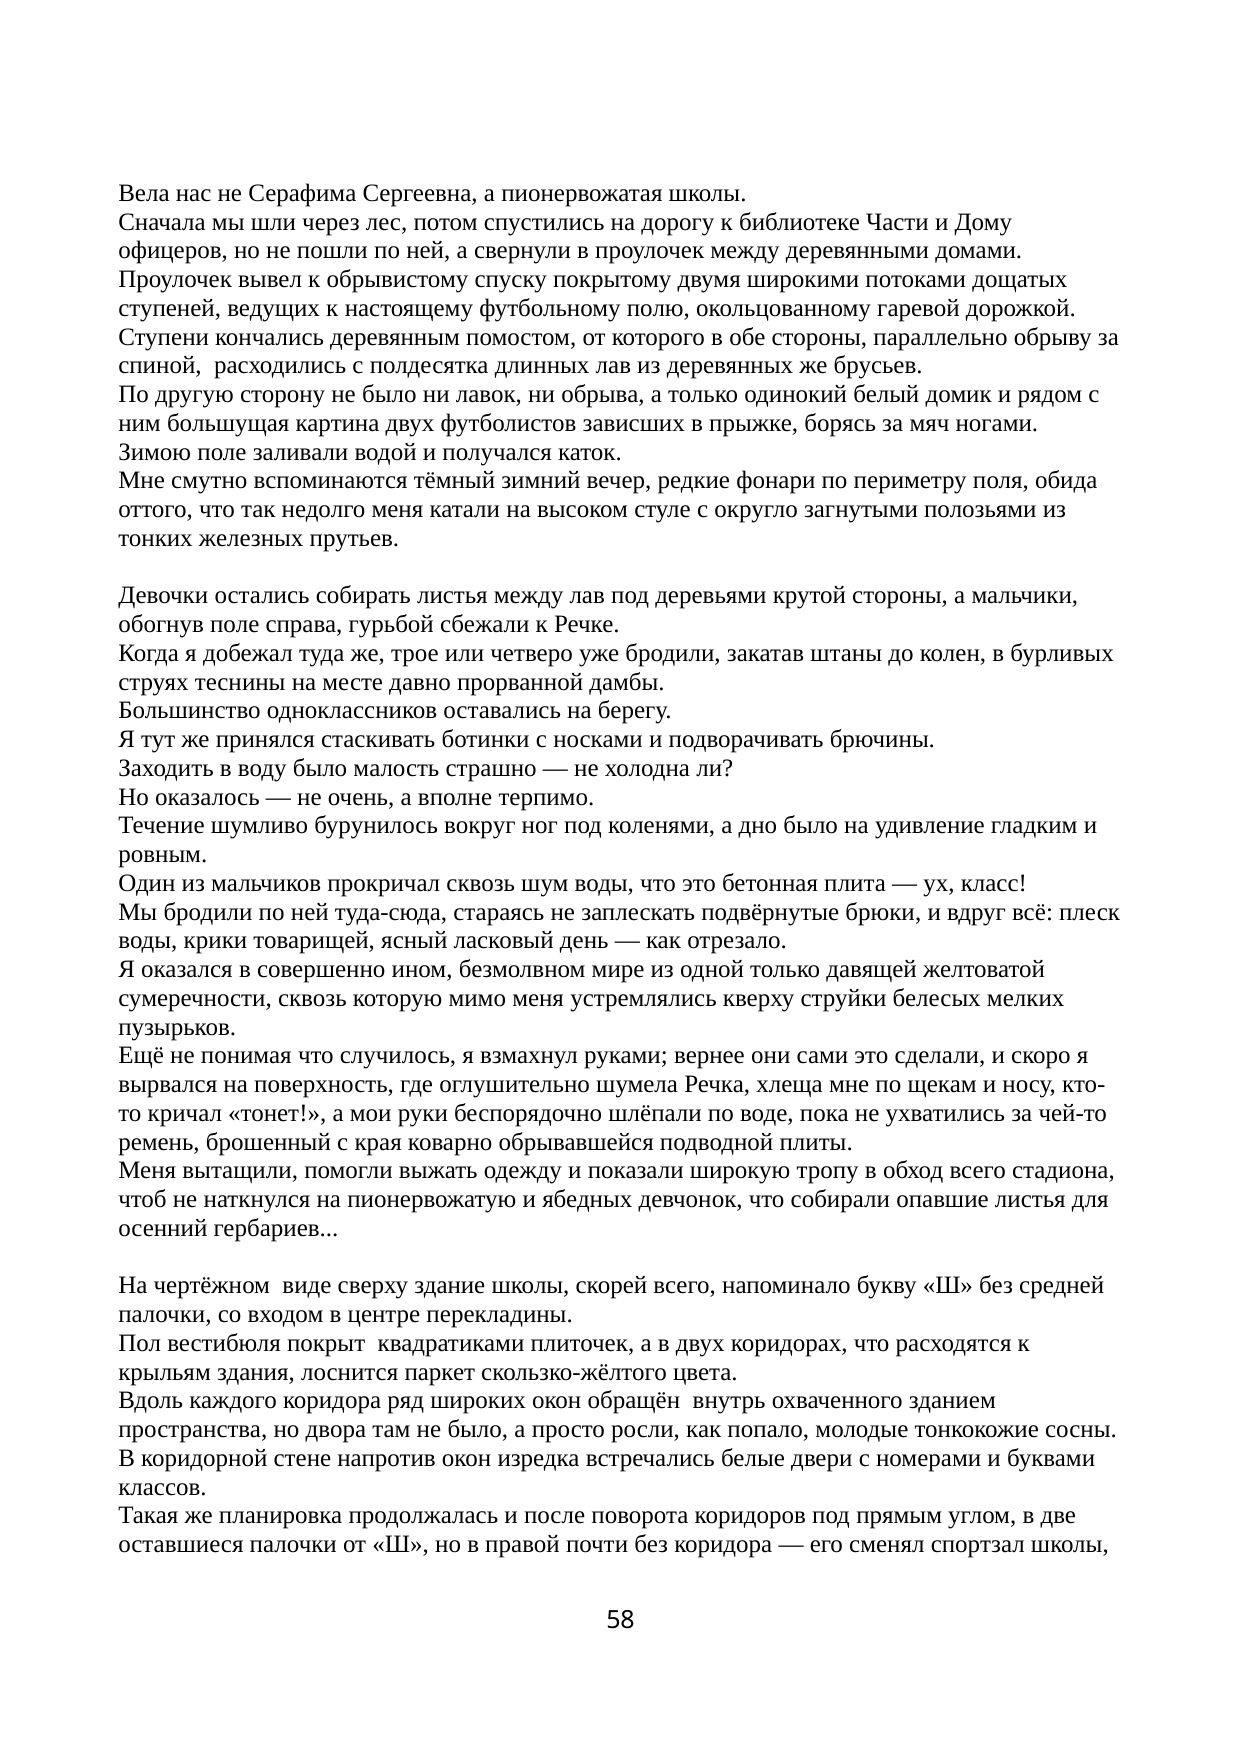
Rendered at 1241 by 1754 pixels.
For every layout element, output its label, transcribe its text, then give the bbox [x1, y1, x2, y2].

text Заходить в воду было малость страшно — не холодна ли? [118, 753, 1122, 782]
text Мы бродили по ней туда-сюда, стараясь не заплескать подвёрнутые брюки, и вдруг всё: плеск воды, крики товарищей, ясный ласковый день — как отрезало. [118, 897, 1122, 954]
text Такая же планировка продолжалась и после поворота коридоров под прямым углом, в две оставшиеся палочки от «Ш», но в правой почти без коридора — его сменял спортзал школы, [118, 1501, 1122, 1558]
text По другую сторону не было ни лавок, ни обрыва, а только одинокий белый домик и рядом с ним большущая картина двух футболистов зависших в прыжке, борясь за мяч ногами. [118, 379, 1122, 437]
text Зимою поле заливали водой и получался каток. [118, 437, 1122, 466]
text Один из мальчиков прокричал сквозь шум воды, что это бетонная плита — ух, класс! [118, 868, 1122, 897]
text Я тут же принялся стаскивать ботинки с носками и подворачивать брючины. [118, 724, 1122, 753]
text Большинство одноклассников оставались на берегу. [118, 696, 1122, 724]
text Течение шумливо бурунилось вокруг ног под коленями, а дно было на удивление гладким и ровным. [118, 811, 1122, 868]
text Когда я добежал туда же, трое или четверо уже бродили, закатав штаны до колен, в бурливых струях теснины на месте давно прорванной дамбы. [118, 638, 1122, 696]
text Вдоль каждого коридора ряд широких окон обращён внутрь охваченного зданием пространства, но двора там не было, а просто росли, как попало, молодые тонкокожие сосны. [118, 1386, 1122, 1443]
text Ещё не понимая что случилось, я взмахнул руками; вернее они сами это сделали, и скоро я вырвался на поверхность, где оглушительно шумела Речка, хлеща мне по щекам и носу, кто-то кричал «тонет!», а мои руки беспорядочно шлёпали по воде, пока не ухватились за чей-то ремень, брошенный с края коварно обрывавшейся подводной плиты. [118, 1041, 1122, 1156]
text Меня вытащили, помогли выжать одежду и показали широкую тропу в обход всего стадиона, чтоб не наткнулся на пионервожатую и ябедных девчонок, что собирали опавшие листья для осенний гербариев... [118, 1156, 1122, 1242]
text Но оказалось — не очень, а вполне терпимо. [118, 782, 1122, 811]
text Мне смутно вспоминаются тёмный зимний вечер, редкие фонари по периметру поля, обида оттого, что так недолго меня катали на высоком стуле с округло загнутыми полозьями из тонких железных прутьев. [118, 466, 1122, 552]
text Вела нас не Серафима Сергеевна, а пионервожатая школы. [118, 178, 1122, 207]
text Я оказался в совершенно ином, безмолвном мире из одной только давящей желтоватой сумеречности, сквозь которую мимо меня устремлялись кверху струйки белесых мелких пузырьков. [118, 954, 1122, 1041]
text Девочки остались собирать листья между лав под деревьями крутой стороны, а мальчики, обогнув поле справа, гурьбой сбежали к Речке. [118, 581, 1122, 638]
text Пол вестибюля покрыт квадратиками плиточек, а в двух коридорах, что расходятся к крыльям здания, лоснится паркет скользко-жёлтого цвета. [118, 1328, 1122, 1386]
text Сначала мы шли через лес, потом спустились на дорогу к библиотеке Части и Дому офицеров, но не пошли по ней, а свернули в проулочек между деревянными домами. [118, 207, 1122, 264]
text На чертёжном виде сверху здание школы, скорей всего, напоминало букву «Ш» без средней палочки, со входом в центре перекладины. [118, 1271, 1122, 1328]
text Ступени кончались деревянным помостом, от которого в обе стороны, параллельно обрыву за спиной, расходились с полдесятка длинных лав из деревянных же брусьев. [118, 322, 1122, 379]
text Проулочек вывел к обрывистому спуску покрытому двумя широкими потоками дощатых ступеней, ведущих к настоящему футбольному полю, окольцованному гаревой дорожкой. [118, 264, 1122, 322]
text В коридорной стене напротив окон изредка встречались белые двери с номерами и буквами классов. [118, 1443, 1122, 1501]
